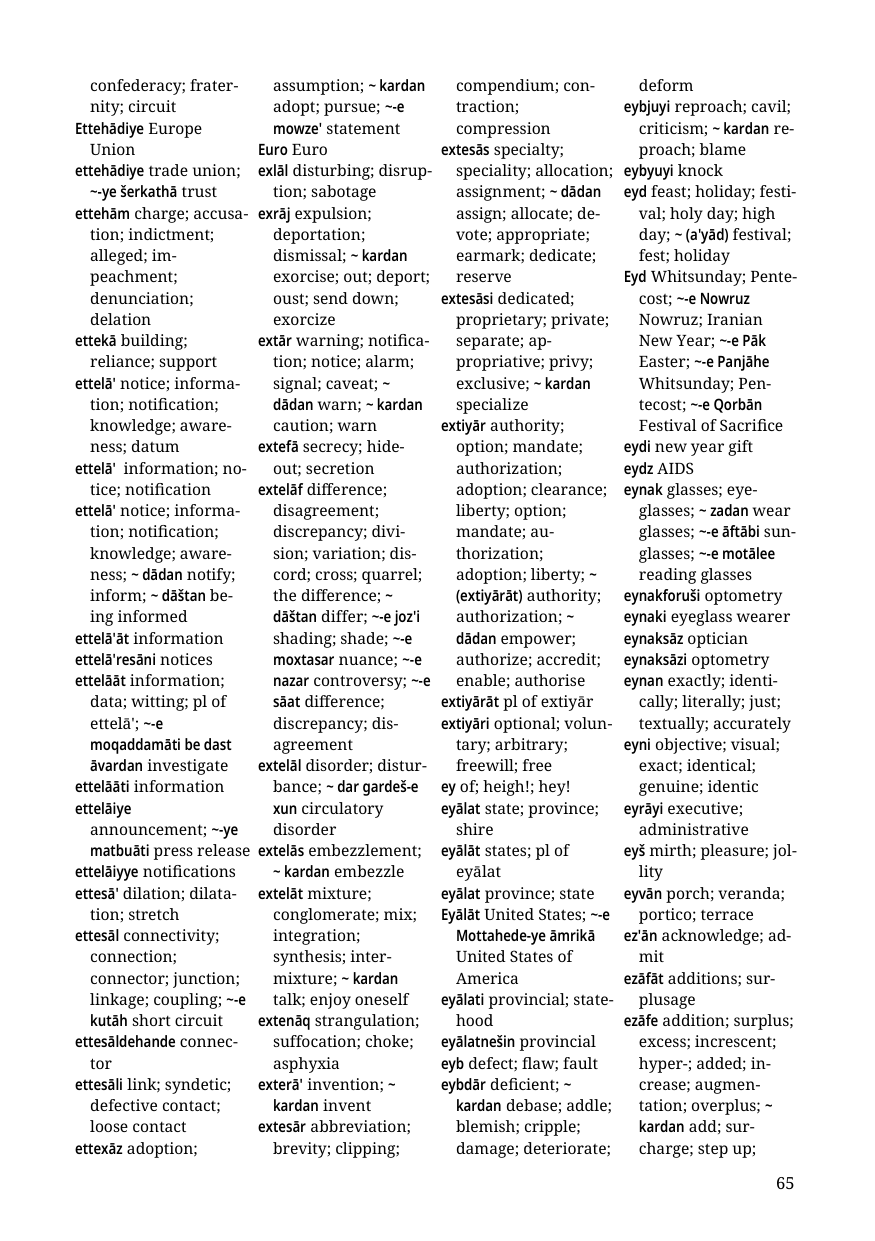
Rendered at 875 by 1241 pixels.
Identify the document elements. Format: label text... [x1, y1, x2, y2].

text ettelāiye announcement; ~-ye matbuāti press re­lease [75, 797, 250, 861]
text exterā' invention; ~ kardan in­vent [258, 1074, 433, 1116]
text exrāj expulsion; deporta­tion; dismissal; ~ kardan exor­cise; out; deport; oust; send down; exor­cize [258, 202, 433, 330]
text eynakforuši optometry [624, 585, 799, 606]
text eyni objective; visual; exact; identical; genuine; identic [624, 734, 799, 797]
text ettelā' notice; informa­tion; no­tification; knowl­edge; aware­ness; ~ dādan no­tify; inform; ~ dāštan be­ing informed [75, 500, 250, 627]
text eyālatnešin provincial [441, 1031, 616, 1052]
text assumpt­ion; ~ kardan adopt; pur­sue; ~-e mowze' state­ment [258, 75, 433, 139]
text extelās embezzlement; ~ kardan embezzle [258, 840, 433, 882]
text ey of; heigh!; hey! [441, 776, 616, 797]
text exlāl disturbing; disrup­tion; sabotage [258, 160, 433, 202]
text ettelāāt information; data; wit­ting; pl of ettelā'; ~-e moqaddamāti be dast āvardan investigate [75, 670, 250, 776]
text extelāl disorder; distur­bance; ~ dar gardeš-e xun circulatory disorder [258, 755, 433, 840]
text ettelā' notice; informa­tion; no­tification; knowl­edge; aware­ness; datum [75, 372, 250, 457]
text ettesāli link; syndetic; de­fective contact; loose contact [75, 1074, 250, 1137]
text ettelā'resāni notices [75, 649, 250, 670]
text ettesāldehande connec­tor [75, 1031, 250, 1074]
text ettehādiye trade union; ~-ye šerkathā trust [75, 160, 250, 202]
text extesār abbreviation; brevity; clipping; [258, 1116, 433, 1159]
text confederacy; frater­nity; circuit [75, 75, 250, 117]
text Eyālāt United States; ~-e Mottahede-ye āmrikā United States of America [441, 904, 616, 989]
text eyd feast; holiday; festi­val; holy day; high day; ~ (a'yād) festi­val; fest; holi­day [624, 181, 799, 266]
text eybjuyi reproach; cavil; criti­cism; ~ kardan re­proach; blame [624, 96, 799, 160]
text Eyd Whitsunday; Pente­cost; ~-e Nowruz Nowruz; Ira­nian New Year; ~-e Pāk Easter; ~-e Panjāhe Whit­sunday; Pen­tecost; ~-e Qorbān Festival of Sacri­fice [624, 266, 799, 436]
text eyālāt states; pl of eyālat [441, 840, 616, 882]
text eyvān porch; veranda; por­tico; terrace [624, 882, 799, 925]
text eynak glasses; eye­glasses; ~ zadan wear glasses; ~-e āftābi sun­glasses; ~-e motālee reading glasses [624, 479, 799, 585]
text eydi new year gift [624, 436, 799, 457]
text ettelā' information; no­tice; notification [75, 457, 250, 500]
text ettesāl connectivity; con­nection; connector; junc­tion; linkage; coupling; ~-e kutāh short circuit [75, 925, 250, 1031]
text eyrāyi executive; adminis­trative [624, 797, 799, 840]
text extār warning; notifica­tion; no­tice; alarm; sig­nal; caveat; ~ dādan warn; ~ kardan cau­tion; warn [258, 330, 433, 436]
text ettesā' dilation; dilata­tion; stretch [75, 882, 250, 925]
text Euro Euro [258, 139, 433, 160]
text com­pendium; con­traction; compression [441, 75, 616, 139]
text extelāf difference; disagree­ment; discrepancy; divi­sion; variation; dis­cord; cross; quarrel; the differ­ence; ~ dāštan dif­fer; ~-e joz'i shad­ing; shade; ~-e moxtasar nu­ance; ~-e nazar contro­versy; ~-e sāat differ­ence; discrep­ancy; dis­agreement [258, 479, 433, 755]
text extefā secrecy; hide-out; se­cretion [258, 436, 433, 479]
text ettelā'āt information [75, 627, 250, 649]
text ettelāiyye notifications [75, 861, 250, 882]
text eyālat province; state [441, 882, 616, 904]
text extesāsi dedicated; propri­etary; private; sepa­rate; ap­propriative; privy; ex­clusive; ~ kardan speciali­ze [441, 287, 616, 415]
text eybdār deficient; ~ kardan de­base; addle; blemish; cripple; dam­age; deterio­rate; [441, 1074, 616, 1159]
text extiyār authority; option; man­date; authorization; adoption; clearance; lib­erty; option; mandate; au­thorization; adoption; lib­erty; ~ (extiyārāt) authori­ty; autho­rization; ~ dādan empower; autho­rize; ac­credit; enable; au­thorise [441, 415, 616, 691]
text eynaksāzi optometry [624, 649, 799, 670]
text eydz AIDS [624, 457, 799, 479]
text Ettehādiye Europe Union [75, 117, 250, 160]
text ez'ān acknowledge; ad­mit [624, 925, 799, 967]
text eynaksāz optician [624, 627, 799, 649]
text eybyuyi knock [624, 160, 799, 181]
text extelāt mixture; conglomera­te; mix; inte­gration; synthesis; inter­mixture; ~ kardan talk; enjoy oneself [258, 882, 433, 1010]
text extiyārāt pl of extiyār [441, 691, 616, 712]
text deform [624, 75, 799, 96]
text extesās specialty; speciali­ty; allocation; assign­ment; ~ dādan assign; al­locate; de­vote; appropri­ate; ear­mark; dedicate; reserve [441, 139, 616, 287]
text extenāq strangulation; suf­focation; choke; as­phyxia [258, 1010, 433, 1074]
text eyš mirth; pleasure; jol­lity [624, 840, 799, 882]
text ettexāz adoption; [75, 1137, 250, 1159]
text eynan exactly; identi­cally; lit­erally; just; tex­tually; accu­rately [624, 670, 799, 734]
text ezāfe addition; surplus; ex­cess; increscent; hy­per-; added; in­crease; augmen­tation; overplus; ~ kardan add; sur­charge; step up; [624, 1010, 799, 1159]
text eynaki eyeglass wearer [624, 606, 799, 627]
text eyālati provincial; state­hood [441, 989, 616, 1031]
text ettekā building; reliance; sup­port [75, 330, 250, 372]
text ettelāāti information [75, 776, 250, 797]
text extiyāri optional; volun­tary; arbitrary; freewill; free [441, 712, 616, 776]
text ettehām charge; accusa­tion; in­dictment; alleged; im­peachment; denuncia­tion; delation [75, 202, 250, 330]
text eyb defect; flaw; fault [441, 1052, 616, 1074]
text eyālat state; province; shire [441, 797, 616, 840]
text ezāfāt additions; sur­plusage [624, 967, 799, 1010]
